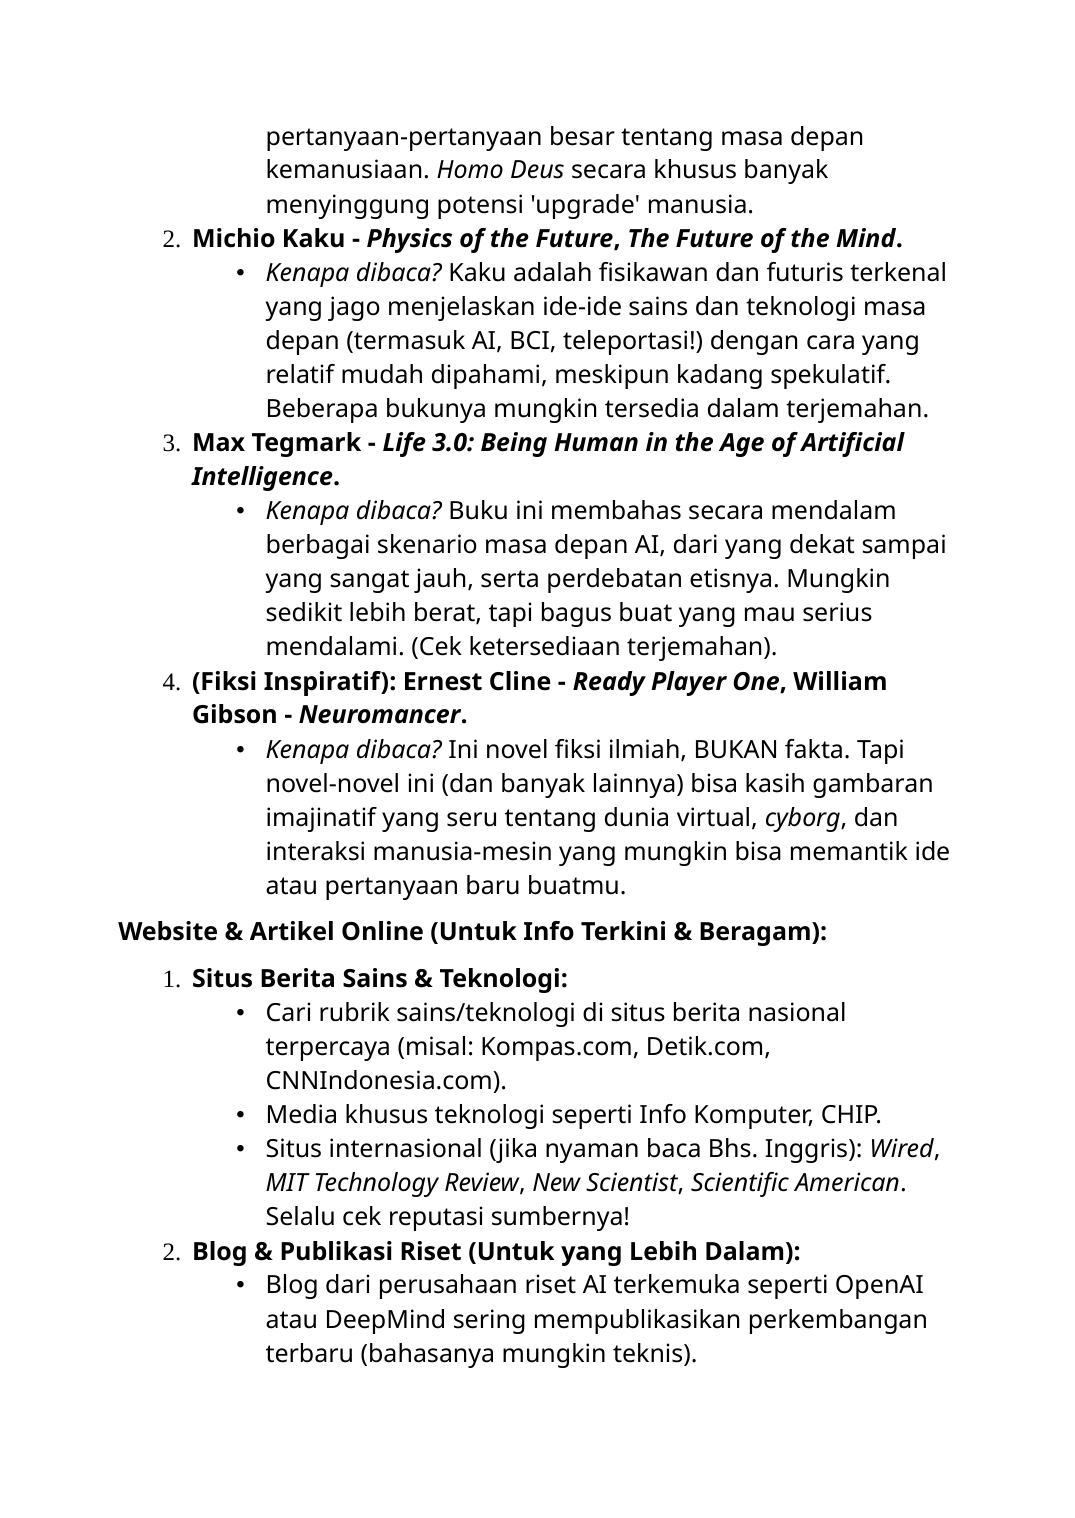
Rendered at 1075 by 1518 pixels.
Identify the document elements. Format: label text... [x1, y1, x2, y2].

text Website & Artikel Online (Untuk Info Terkini & Beragam): [118, 914, 957, 948]
list Kenapa dibaca? Ini novel fiksi ilmiah, BUKAN fakta. Tapi novel-novel ini (dan banyak lainnya) bisa kasih gambaran imajinatif yang seru tentang dunia virtual, cyborg, dan interaksi manusia-mesin yang mungkin bisa memantik ide atau pertanyaan baru buatmu. [236, 731, 957, 902]
list Situs Berita Sains & Teknologi: [162, 961, 957, 995]
list Kenapa dibaca? Buku ini membahas secara mendalam berbagai skenario masa depan AI, dari yang dekat sampai yang sangat jauh, serta perdebatan etisnya. Mungkin sedikit lebih berat, tapi bagus buat yang mau serius mendalami. (Cek ketersediaan terjemahan). [236, 493, 957, 663]
list Media khusus teknologi seperti Info Komputer, CHIP. [236, 1097, 957, 1131]
list Blog & Publikasi Riset (Untuk yang Lebih Dalam): [162, 1233, 957, 1267]
list Michio Kaku - Physics of the Future, The Future of the Mind. [162, 220, 957, 254]
list Max Tegmark - Life 3.0: Being Human in the Age of Artificial Intelligence. [162, 425, 957, 493]
list Situs internasional (jika nyaman baca Bhs. Inggris): Wired, MIT Technology Review, New Scientist, Scientific American. Selalu cek reputasi sumbernya! [236, 1131, 957, 1233]
list Kenapa dibaca? Kaku adalah fisikawan dan futuris terkenal yang jago menjelaskan ide-ide sains dan teknologi masa depan (termasuk AI, BCI, teleportasi!) dengan cara yang relatif mudah dipahami, meskipun kadang spekulatif. Beberapa bukunya mungkin tersedia dalam terjemahan. [236, 254, 957, 425]
list Blog dari perusahaan riset AI terkemuka seperti OpenAI atau DeepMind sering mempublikasikan perkembangan terbaru (bahasanya mungkin teknis). [236, 1267, 957, 1369]
list pertanyaan-pertanyaan besar tentang masa depan kemanusiaan. Homo Deus secara khusus banyak menyinggung potensi 'upgrade' manusia. [236, 118, 957, 220]
list (Fiksi Inspiratif): Ernest Cline - Ready Player One, William Gibson - Neuromancer. [162, 663, 957, 731]
list Cari rubrik sains/teknologi di situs berita nasional terpercaya (misal: Kompas.com, Detik.com, CNNIndonesia.com). [236, 995, 957, 1097]
